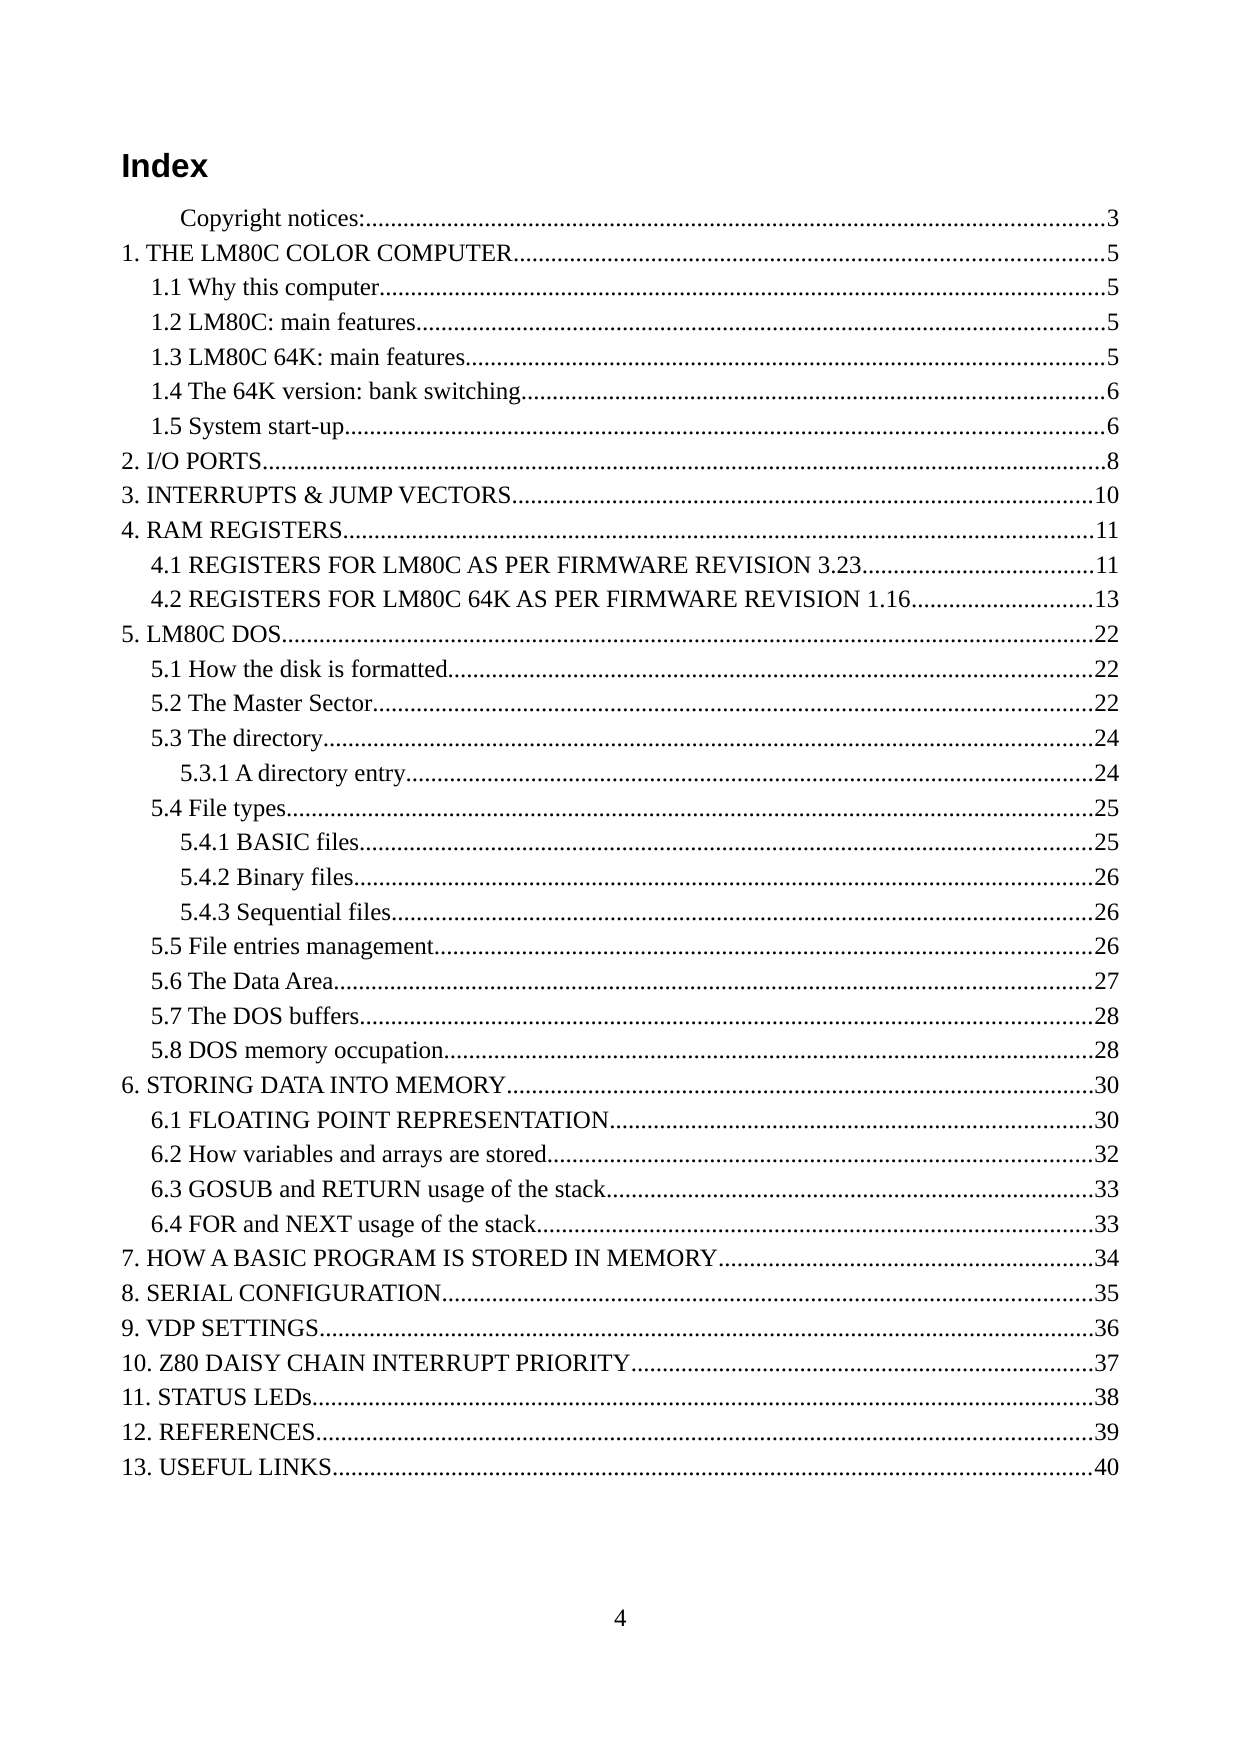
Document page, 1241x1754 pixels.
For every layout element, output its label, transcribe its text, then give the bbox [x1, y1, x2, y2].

text 11. STATUS LEDs 38 [121, 1382, 1119, 1411]
text 10. Z80 DAISY CHAIN INTERRUPT PRIORITY 37 [121, 1348, 1119, 1376]
text 9. VDP SETTINGS 36 [121, 1313, 1119, 1342]
text 4. RAM REGISTERS 11 [121, 515, 1119, 544]
text 1.1 Why this computer 5 [151, 272, 1119, 301]
text 8. SERIAL CONFIGURATION 35 [121, 1278, 1119, 1307]
text 5.3.1 A directory entry 24 [180, 758, 1119, 787]
text 6. STORING DATA INTO MEMORY 30 [121, 1070, 1119, 1099]
text 7. HOW A BASIC PROGRAM IS STORED IN MEMORY 34 [121, 1243, 1119, 1272]
text 1. THE LM80C COLOR COMPUTER 5 [121, 238, 1119, 266]
text 5.2 The Master Sector 22 [151, 688, 1119, 717]
text 5.4.1 BASIC files 25 [180, 827, 1119, 856]
text 13. USEFUL LINKS 40 [121, 1452, 1119, 1480]
text 6.4 FOR and NEXT usage of the stack 33 [151, 1209, 1119, 1238]
text 5.7 The DOS buffers 28 [151, 1001, 1119, 1029]
text 3. INTERRUPTS & JUMP VECTORS 10 [121, 480, 1119, 509]
text 5.1 How the disk is formatted 22 [151, 654, 1119, 683]
text Copyright notices: 3 [180, 203, 1119, 232]
text 6.2 How variables and arrays are stored 32 [151, 1139, 1119, 1168]
text 5.5 File entries management 26 [151, 931, 1119, 960]
text 1.4 The 64K version: bank switching 6 [151, 376, 1119, 405]
subtitle Index [121, 146, 1119, 184]
text 1.5 System start-up 6 [151, 411, 1119, 440]
text 6.3 GOSUB and RETURN usage of the stack 33 [151, 1174, 1119, 1203]
text 5.3 The directory 24 [151, 723, 1119, 752]
text 4.2 REGISTERS FOR LM80C 64K AS PER FIRMWARE REVISION 1.16 13 [151, 584, 1119, 613]
text 5.4.2 Binary files 26 [180, 862, 1119, 891]
text 5.6 The Data Area 27 [151, 966, 1119, 995]
text 1.3 LM80C 64K: main features 5 [151, 342, 1119, 370]
text 12. REFERENCES 39 [121, 1417, 1119, 1446]
text 6.1 FLOATING POINT REPRESENTATION 30 [151, 1105, 1119, 1133]
text 2. I/O PORTS 8 [121, 446, 1119, 474]
text 5.8 DOS memory occupation 28 [151, 1035, 1119, 1064]
text 5. LM80C DOS 22 [121, 619, 1119, 648]
text 5.4.3 Sequential files 26 [180, 897, 1119, 925]
text 5.4 File types 25 [151, 793, 1119, 821]
text 4.1 REGISTERS FOR LM80C AS PER FIRMWARE REVISION 3.23 11 [151, 550, 1119, 578]
text 1.2 LM80C: main features 5 [151, 307, 1119, 336]
